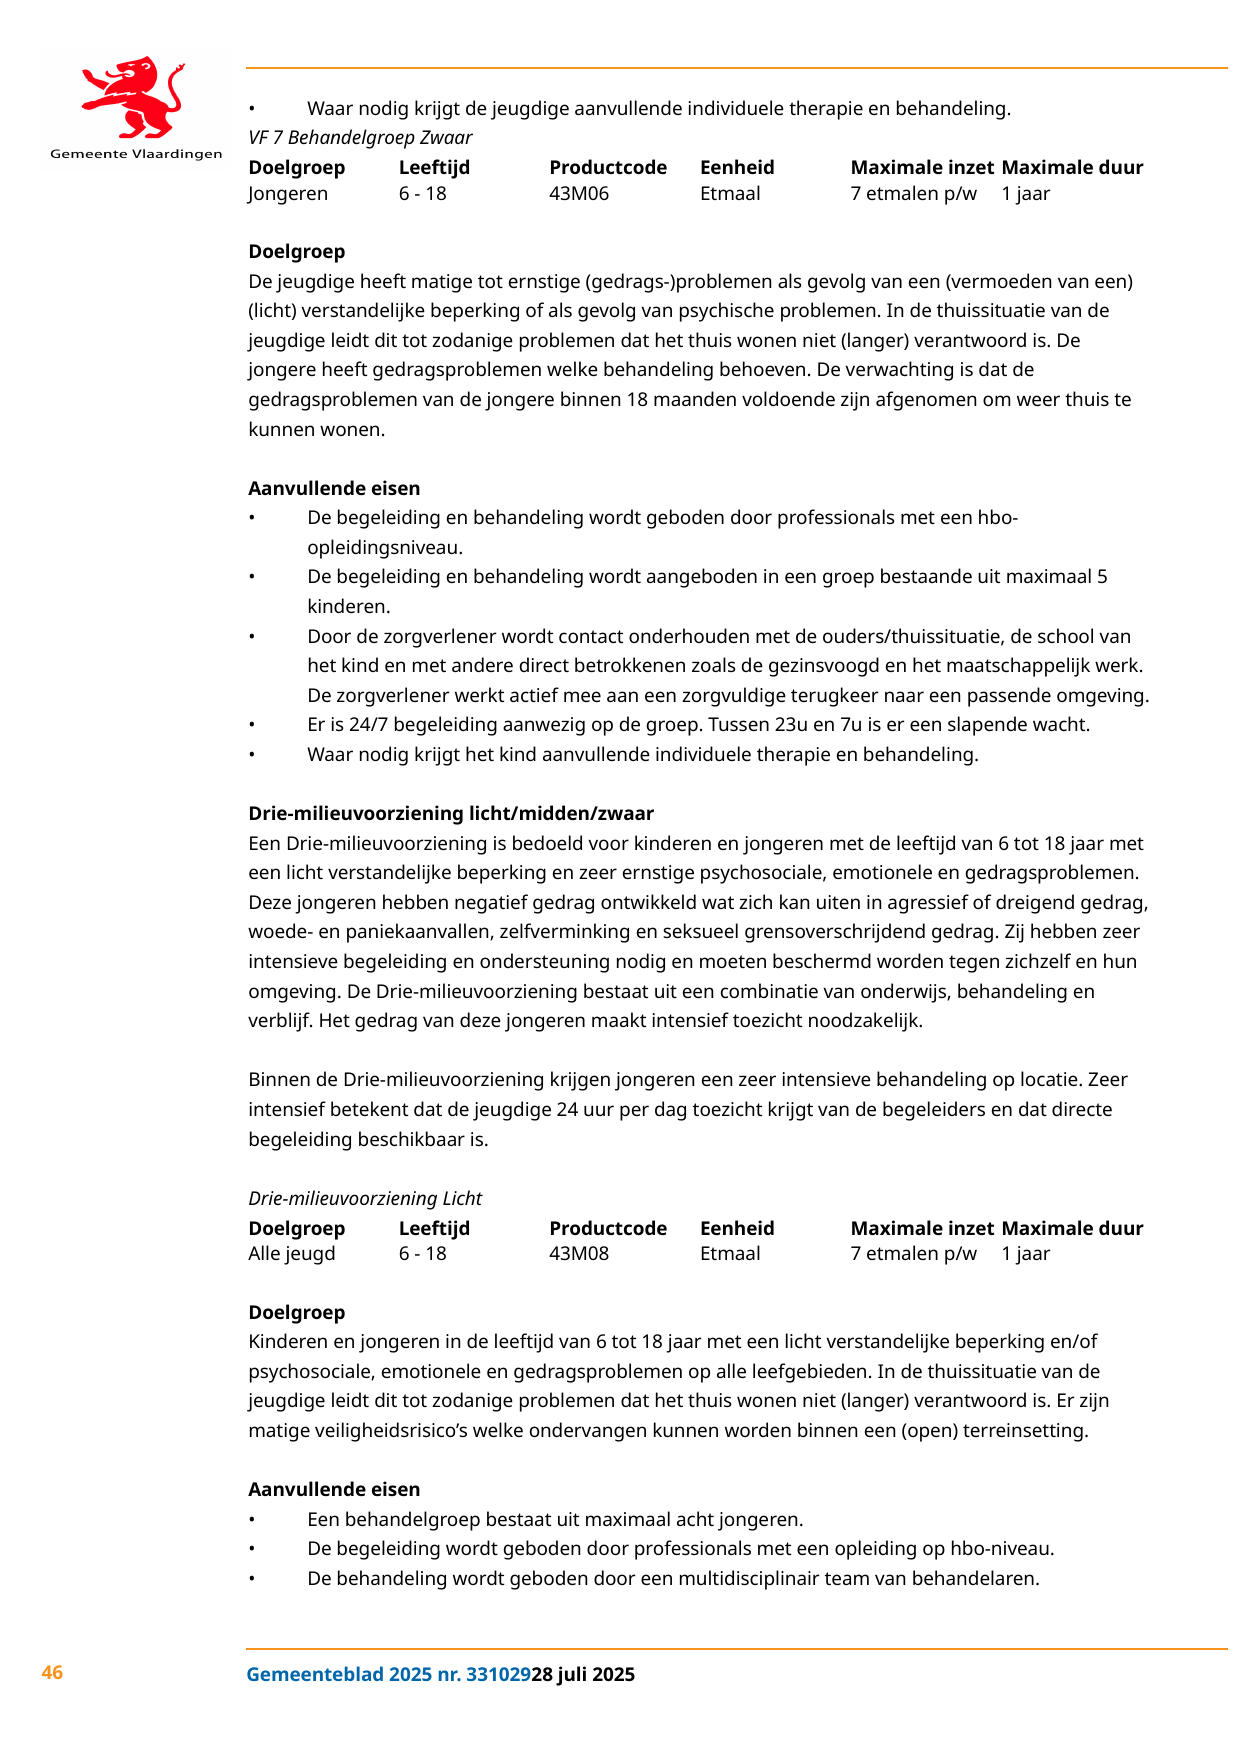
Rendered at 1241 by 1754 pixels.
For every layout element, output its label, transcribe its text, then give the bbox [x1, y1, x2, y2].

table_cell 1 jaar [1001, 180, 1152, 206]
list Er is 24/7 begeleiding aanwezig op de groep. Tussen 23u en 7u is er een slapende wacht. [248, 712, 1152, 737]
table_cell Etmaal [700, 1240, 850, 1266]
text Aanvullende eisen [248, 1476, 1152, 1502]
list Door de zorgverlener wordt contact onderhouden met de ouders/thuissituatie, de school van het kind en met andere direct betrokkenen zoals de gezinsvoogd en het maatschappelijk werk. De zorgverlener werkt actief mee aan een zorgvuldige terugkeer naar een passende omgeving. [248, 623, 1152, 708]
list De behandeling wordt geboden door een multidisciplinair team van behandelaren. [248, 1565, 1152, 1591]
list De begeleiding wordt geboden door professionals met een opleiding op hbo-niveau. [248, 1536, 1152, 1561]
text VF 7 Behandelgroep Zwaar [248, 124, 1152, 150]
table_cell 6 - 18 [399, 180, 549, 206]
list De begeleiding en behandeling wordt geboden door professionals met een hbo-opleidingsniveau. [248, 504, 1152, 560]
table_cell 7 etmalen p/w [850, 180, 1001, 206]
picture [41, 47, 231, 172]
table_cell 1 jaar [1001, 1240, 1152, 1266]
table_header Doelgroep [248, 154, 398, 180]
list De begeleiding en behandeling wordt aangeboden in een groep bestaande uit maximaal 5 kinderen. [248, 564, 1152, 619]
table_cell 43M08 [549, 1240, 700, 1266]
list Waar nodig krijgt de jeugdige aanvullende individuele therapie en behandeling. [248, 95, 1152, 121]
list Een behandelgroep bestaat uit maximaal acht jongeren. [248, 1506, 1152, 1532]
text Een Drie-milieuvoorziening is bedoeld voor kinderen en jongeren met de leeftijd van 6 tot 18 jaar met een licht verstandelijke beperking en zeer ernstige psychosociale, emotionele en gedragsproblemen. Deze jongeren hebben negatief gedrag ontwikkeld wat zich kan uiten in agressief of dreigend gedrag, woede- en paniekaanvallen, zelfverminking en seksueel grensoverschrijdend gedrag. Zij hebben zeer intensieve begeleiding en ondersteuning nodig en moeten beschermd worden tegen zichzelf en hun omgeving. De Drie-milieuvoorziening bestaat uit een combinatie van onderwijs, behandeling en verblijf. Het gedrag van deze jongeren maakt intensief toezicht noodzakelijk. [248, 830, 1152, 1033]
table_header Maximale duur [1001, 154, 1152, 180]
text De jeugdige heeft matige tot ernstige (gedrags-)problemen als gevolg van een (vermoeden van een) (licht) verstandelijke beperking of als gevolg van psychische problemen. In de thuissituatie van de jeugdige leidt dit tot zodanige problemen dat het thuis wonen niet (langer) verantwoord is. De jongere heeft gedragsproblemen welke behandeling behoeven. De verwachting is dat de gedragsproblemen van de jongere binnen 18 maanden voldoende zijn afgenomen om weer thuis te kunnen wonen. [248, 268, 1152, 442]
table_cell Etmaal [700, 180, 850, 206]
text Doelgroep [248, 1299, 1152, 1325]
table_header Doelgroep [248, 1215, 398, 1240]
table_header Maximale inzet [850, 154, 1001, 180]
table_header Productcode [549, 154, 700, 180]
table_header Maximale duur [1001, 1215, 1152, 1240]
table_header Leeftijd [399, 154, 549, 180]
table_cell 6 - 18 [399, 1240, 549, 1266]
table_header Productcode [549, 1215, 700, 1240]
table_header Leeftijd [399, 1215, 549, 1240]
table_header Maximale inzet [850, 1215, 1001, 1240]
table_cell Jongeren [248, 180, 398, 206]
text Binnen de Drie-milieuvoorziening krijgen jongeren een zeer intensieve behandeling op locatie. Zeer intensief betekent dat de jeugdige 24 uur per dag toezicht krijgt van de begeleiders en dat directe begeleiding beschikbaar is. [248, 1067, 1152, 1152]
text Drie-milieuvoorziening Licht [248, 1185, 1152, 1211]
table_header Eenheid [700, 1215, 850, 1240]
text Drie-milieuvoorziening licht/midden/zwaar [248, 800, 1152, 826]
list Waar nodig krijgt het kind aanvullende individuele therapie en behandeling. [248, 741, 1152, 767]
text Kinderen en jongeren in de leeftijd van 6 tot 18 jaar met een licht verstandelijke beperking en/of psychosociale, emotionele en gedragsproblemen op alle leefgebieden. In de thuissituatie van de jeugdige leidt dit tot zodanige problemen dat het thuis wonen niet (langer) verantwoord is. Er zijn matige veiligheidsrisico’s welke ondervangen kunnen worden binnen een (open) terreinsetting. [248, 1328, 1152, 1443]
table_header Eenheid [700, 154, 850, 180]
table_cell 43M06 [549, 180, 700, 206]
text Doelgroep [248, 238, 1152, 264]
table_cell 7 etmalen p/w [850, 1240, 1001, 1266]
table_cell Alle jeugd [248, 1240, 398, 1266]
text Aanvullende eisen [248, 475, 1152, 501]
